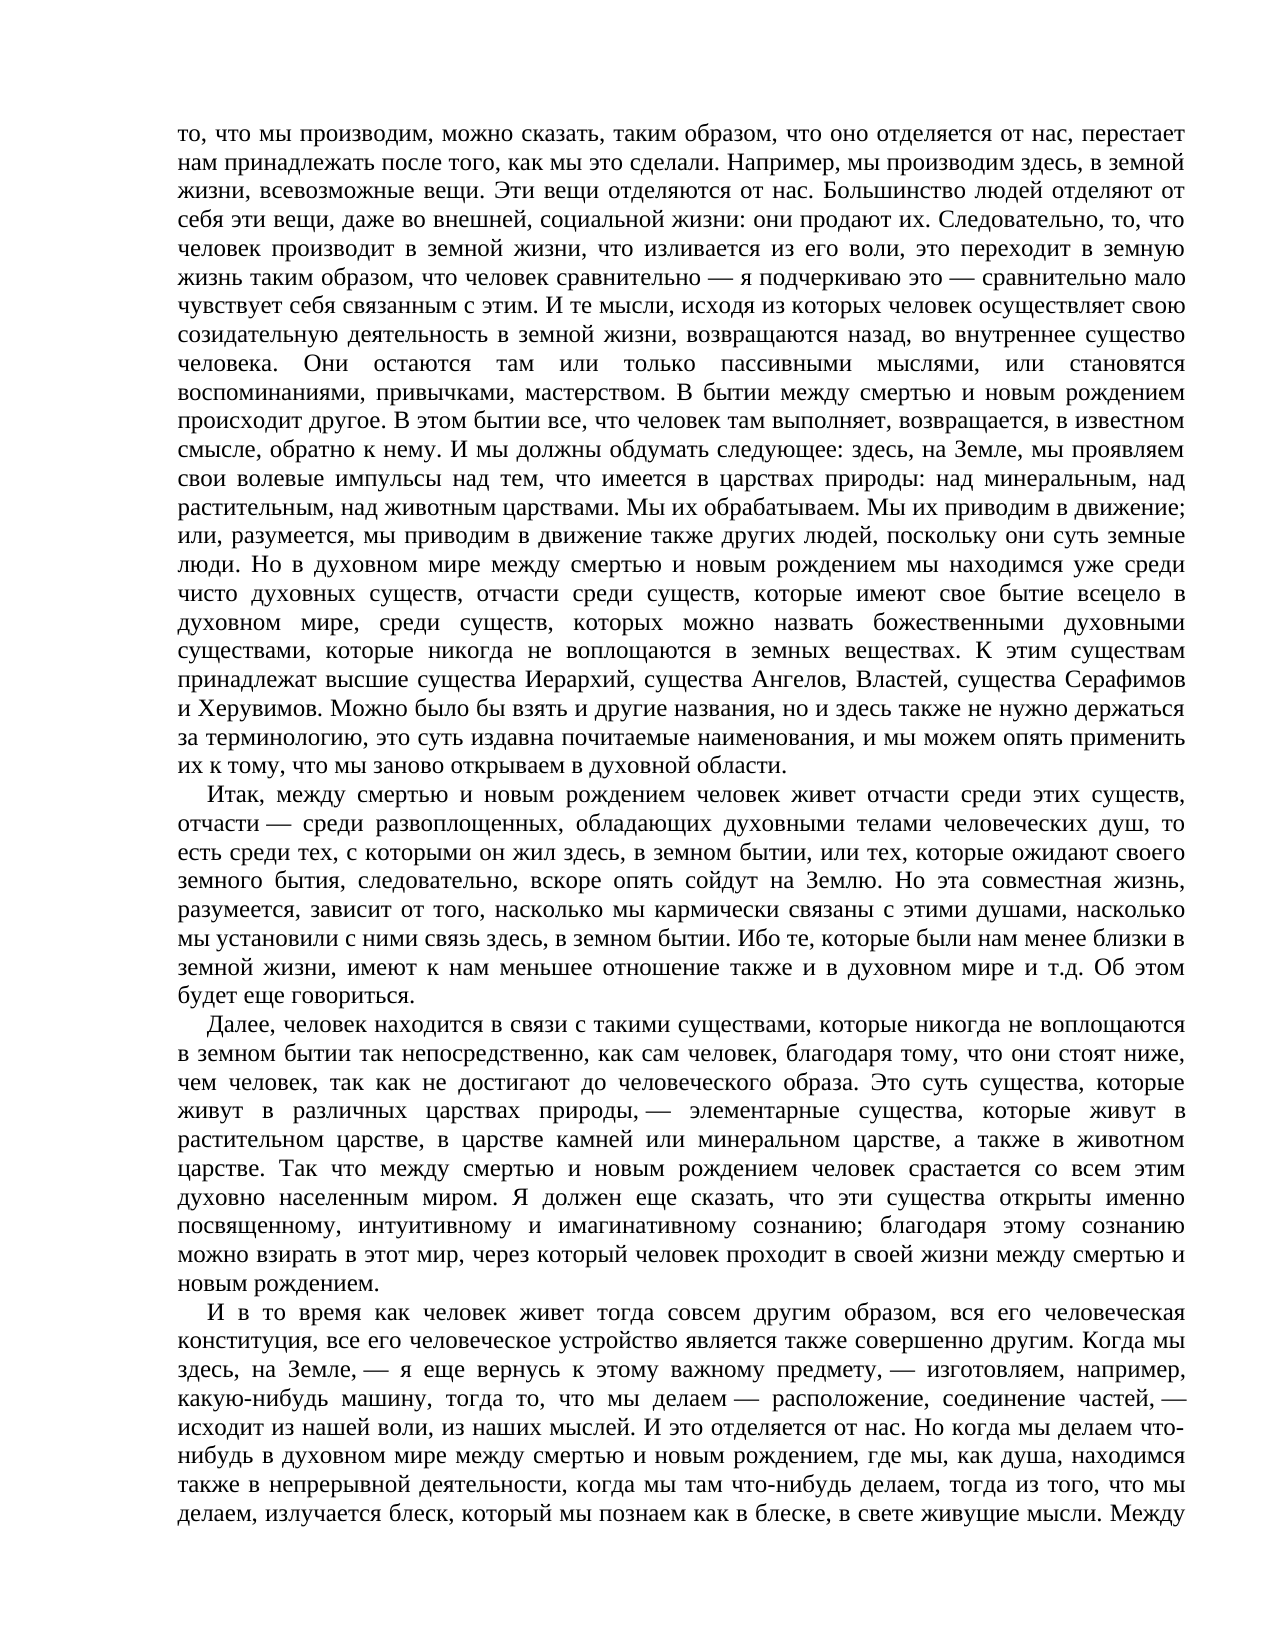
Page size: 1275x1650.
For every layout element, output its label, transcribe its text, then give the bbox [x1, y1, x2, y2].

text Итак, между смертью и новым рождением человек живет отчасти среди этих существ, отчасти — среди развоплощенных, обладающих духовными телами человеческих душ, то есть среди тех, с которыми он жил здесь, в земном бытии, или тех, которые ожидают своего земного бытия, следовательно, вскоре опять сойдут на Землю. Но эта совместная жизнь, разумеется, зависит от того, насколько мы кармически связаны с этими душами, насколько мы установили с ними связь здесь, в земном бытии. Ибо те, которые были нам менее близки в земной жизни, имеют к нам меньшее отношение также и в духовном мире и т.д. Об этом будет еще говориться. [177, 779, 1186, 1009]
text Далее, человек находится в связи с такими существами, которые никогда не воплощаются в земном бытии так непосредственно, как сам человек, благодаря тому, что они стоят ниже, чем человек, так как не достигают до человеческого образа. Это суть существа, которые живут в различных царствах природы, — элементарные существа, которые живут в растительном царстве, в царстве камней или минеральном царстве, а также в животном царстве. Так что между смертью и новым рождением человек срастается со всем этим духовно населенным миром. Я должен еще сказать, что эти существа открыты именно посвященному, интуитивному и имагинативному сознанию; благодаря этому сознанию можно взирать в этот мир, через который человек проходит в своей жизни между смертью и новым рождением. [177, 1009, 1186, 1297]
text И в то время как человек живет тогда совсем другим образом, вся его человеческая конституция, все его человеческое устройство является также совершенно другим. Когда мы здесь, на Земле, — я еще вернусь к этому важному предмету, — изготовляем, например, какую-нибудь машину, тогда то, что мы делаем — расположение, соединение частей, — исходит из нашей воли, из наших мыслей. И это отделяется от нас. Но когда мы делаем что-нибудь в духовном мире между смертью и новым рождением, где мы, как душа, находимся также в непрерывной деятельности, когда мы там что-нибудь делаем, тогда из того, что мы делаем, излучается блеск, который мы познаем как в блеске, в свете живущие мысли. Между [177, 1297, 1186, 1527]
text то, что мы производим, можно сказать, таким образом, что оно отделяется от нас, перестает нам принадлежать после того, как мы это сделали. Например, мы производим здесь, в земной жизни, всевозможные вещи. Эти вещи отделяются от нас. Большинство людей отделяют от себя эти вещи, даже во внешней, социальной жизни: они продают их. Следовательно, то, что человек производит в земной жизни, что изливается из его воли, это переходит в земную жизнь таким образом, что человек сравнительно — я подчеркиваю это — сравнительно мало чувствует себя связанным с этим. И те мысли, исходя из которых человек осуществляет свою созидательную деятельность в земной жизни, возвращаются назад, во внутреннее существо человека. Они остаются там или только пассивными мыслями, или становятся воспоминаниями, привычками, мастерством. В бытии между смертью и новым рождением происходит другое. В этом бытии все, что человек там выполняет, возвращается, в известном смысле, обратно к нему. И мы должны обдумать следующее: здесь, на Земле, мы проявляем свои волевые импульсы над тем, что имеется в царствах природы: над минеральным, над растительным, над животным царствами. Мы их обрабатываем. Мы их приводим в движение; или, разумеется, мы приводим в движение также других людей, поскольку они суть земные люди. Но в духовном мире между смертью и новым рождением мы находимся уже среди чисто духовных существ, отчасти среди существ, которые имеют свое бытие всецело в духовном мире, среди существ, которых можно назвать божественными духовными существами, которые никогда не воплощаются в земных веществах. К этим существам принадлежат высшие существа Иерархий, существа Ангелов, Властей, существа Серафимов и Херувимов. Можно было бы взять и другие названия, но и здесь также не нужно держаться за терминологию, это суть издавна почитаемые наименования, и мы можем опять применить их к тому, что мы заново открываем в духовной области. [177, 118, 1186, 779]
